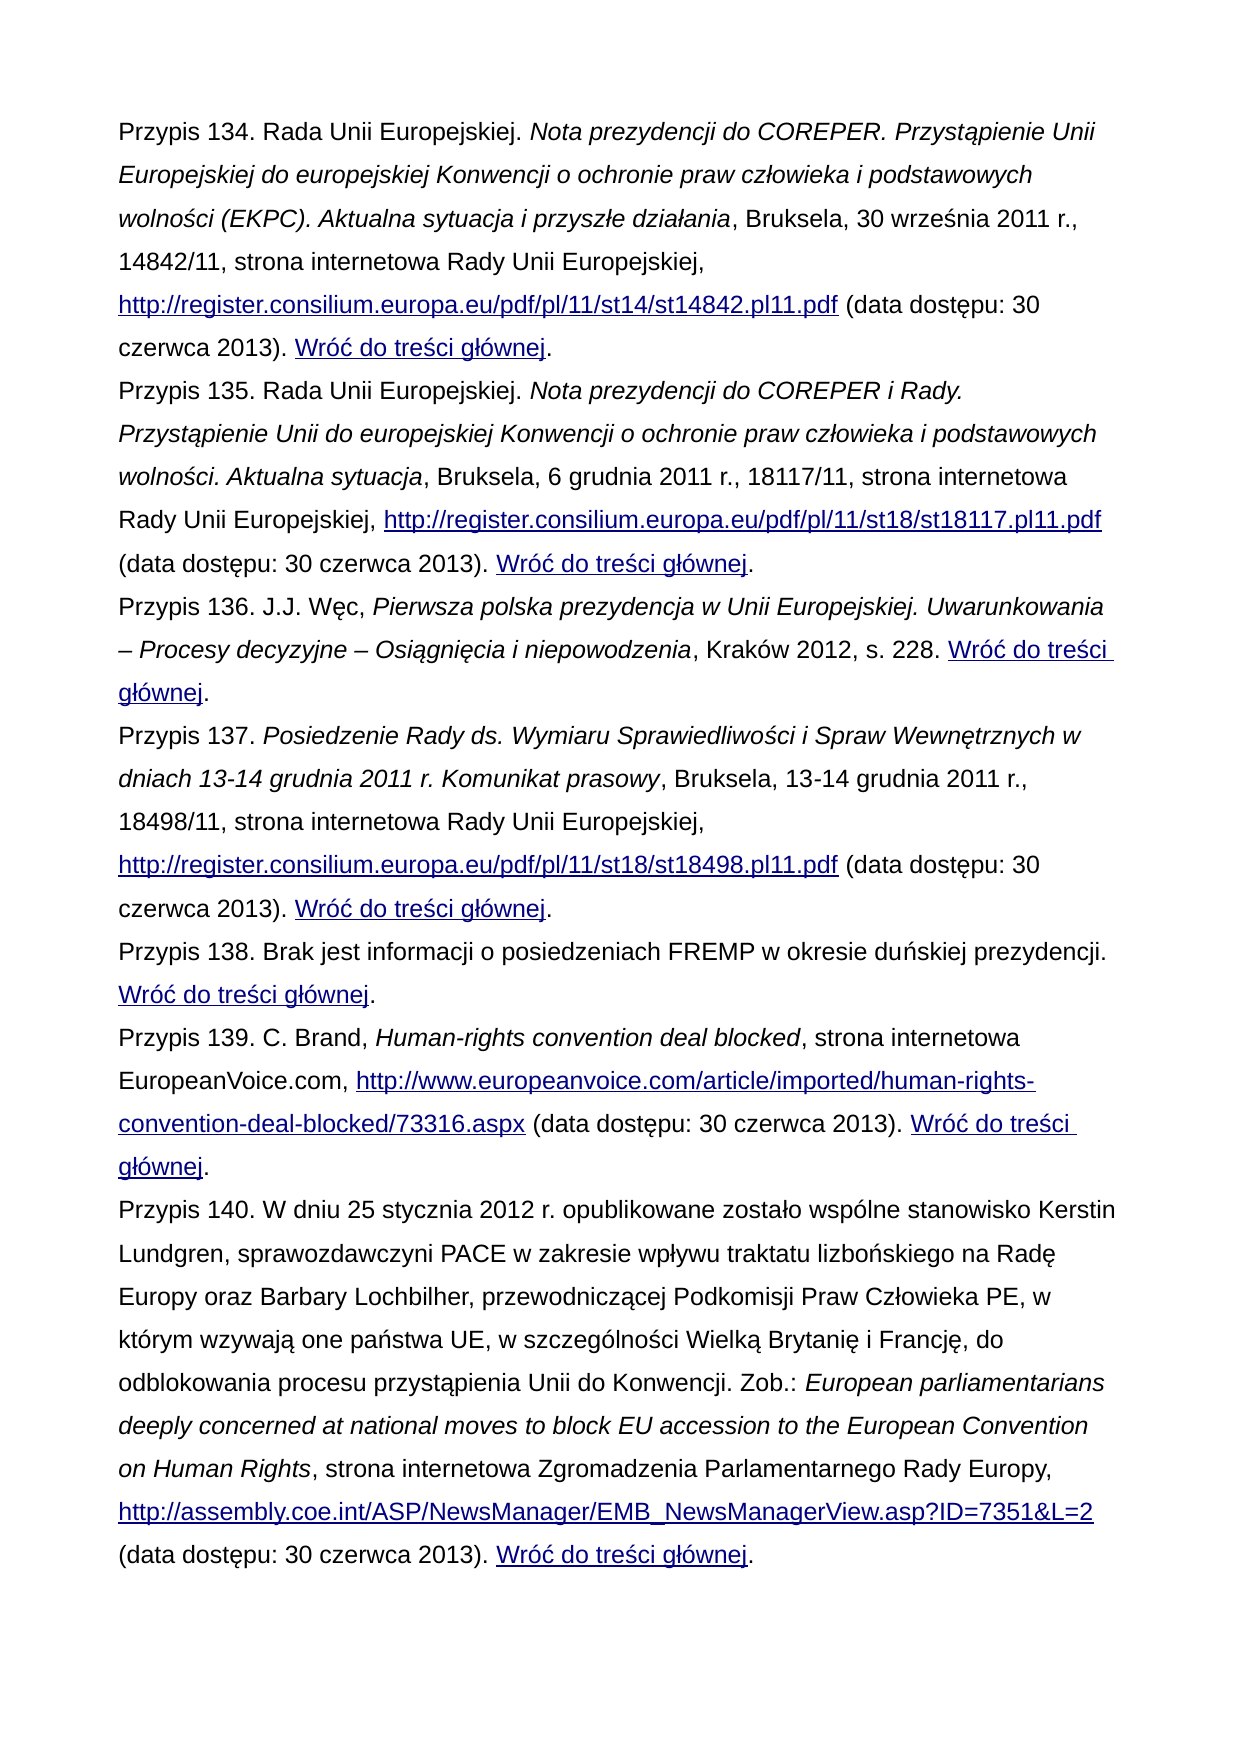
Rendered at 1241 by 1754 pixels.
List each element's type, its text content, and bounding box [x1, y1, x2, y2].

text Przypis 136. J.J. Węc, Pierwsza polska prezydencja w Unii Europejskiej. Uwarunkowania – Procesy decyzyjne – Osiągnięcia i niepowodzenia, Kraków 2012, s. 228. Wróć do treści głównej. [118, 592, 1122, 707]
text Przypis 139. C. Brand, Human-rights convention deal blocked, strona internetowa EuropeanVoice.com, http://www.europeanvoice.com/article/imported/human-rights-convention-deal-blocked/73316.aspx (data dostępu: 30 czerwca 2013). Wróć do treści głównej. [118, 1023, 1122, 1181]
text Przypis 137. Posiedzenie Rady ds. Wymiaru Sprawiedliwości i Spraw Wewnętrznych w dniach 13-14 grudnia 2011 r. Komunikat prasowy, Bruksela, 13-14 grudnia 2011 r., 18498/11, strona internetowa Rady Unii Europejskiej, http://register.consilium.europa.eu/pdf/pl/11/st18/st18498.pl11.pdf (data dostępu: 30 czerwca 2013). Wróć do treści głównej. [118, 721, 1122, 922]
text Przypis 134. Rada Unii Europejskiej. Nota prezydencji do COREPER. Przystąpienie Unii Europejskiej do europejskiej Konwencji o ochronie praw człowieka i podstawowych wolności (EKPC). Aktualna sytuacja i przyszłe działania, Bruksela, 30 września 2011 r., 14842/11, strona internetowa Rady Unii Europejskiej, http://register.consilium.europa.eu/pdf/pl/11/st14/st14842.pl11.pdf (data dostępu: 30 czerwca 2013). Wróć do treści głównej. [118, 117, 1122, 362]
text Przypis 135. Rada Unii Europejskiej. Nota prezydencji do COREPER i Rady. Przystąpienie Unii do europejskiej Konwencji o ochronie praw człowieka i podstawowych wolności. Aktualna sytuacja, Bruksela, 6 grudnia 2011 r., 18117/11, strona internetowa Rady Unii Europejskiej, http://register.consilium.europa.eu/pdf/pl/11/st18/st18117.pl11.pdf (data dostępu: 30 czerwca 2013). Wróć do treści głównej. [118, 376, 1122, 577]
text Przypis 138. Brak jest informacji o posiedzeniach FREMP w okresie duńskiej prezydencji. Wróć do treści głównej. [118, 937, 1122, 1008]
text Przypis 140. W dniu 25 stycznia 2012 r. opublikowane zostało wspólne stanowisko Kerstin Lundgren, sprawozdawczyni PACE w zakresie wpływu traktatu lizbońskiego na Radę Europy oraz Barbary Lochbilher, przewodniczącej Podkomisji Praw Człowieka PE, w którym wzywają one państwa UE, w szczególności Wielką Brytanię i Francję, do odblokowania procesu przystąpienia Unii do Konwencji. Zob.: European parliamentarians deeply concerned at national moves to block EU accession to the European Convention on Human Rights, strona internetowa Zgromadzenia Parlamentarnego Rady Europy, http://assembly.coe.int/ASP/NewsManager/EMB_NewsManagerView.asp?ID=7351&L=2 (data dostępu: 30 czerwca 2013). Wróć do treści głównej. [118, 1195, 1122, 1569]
